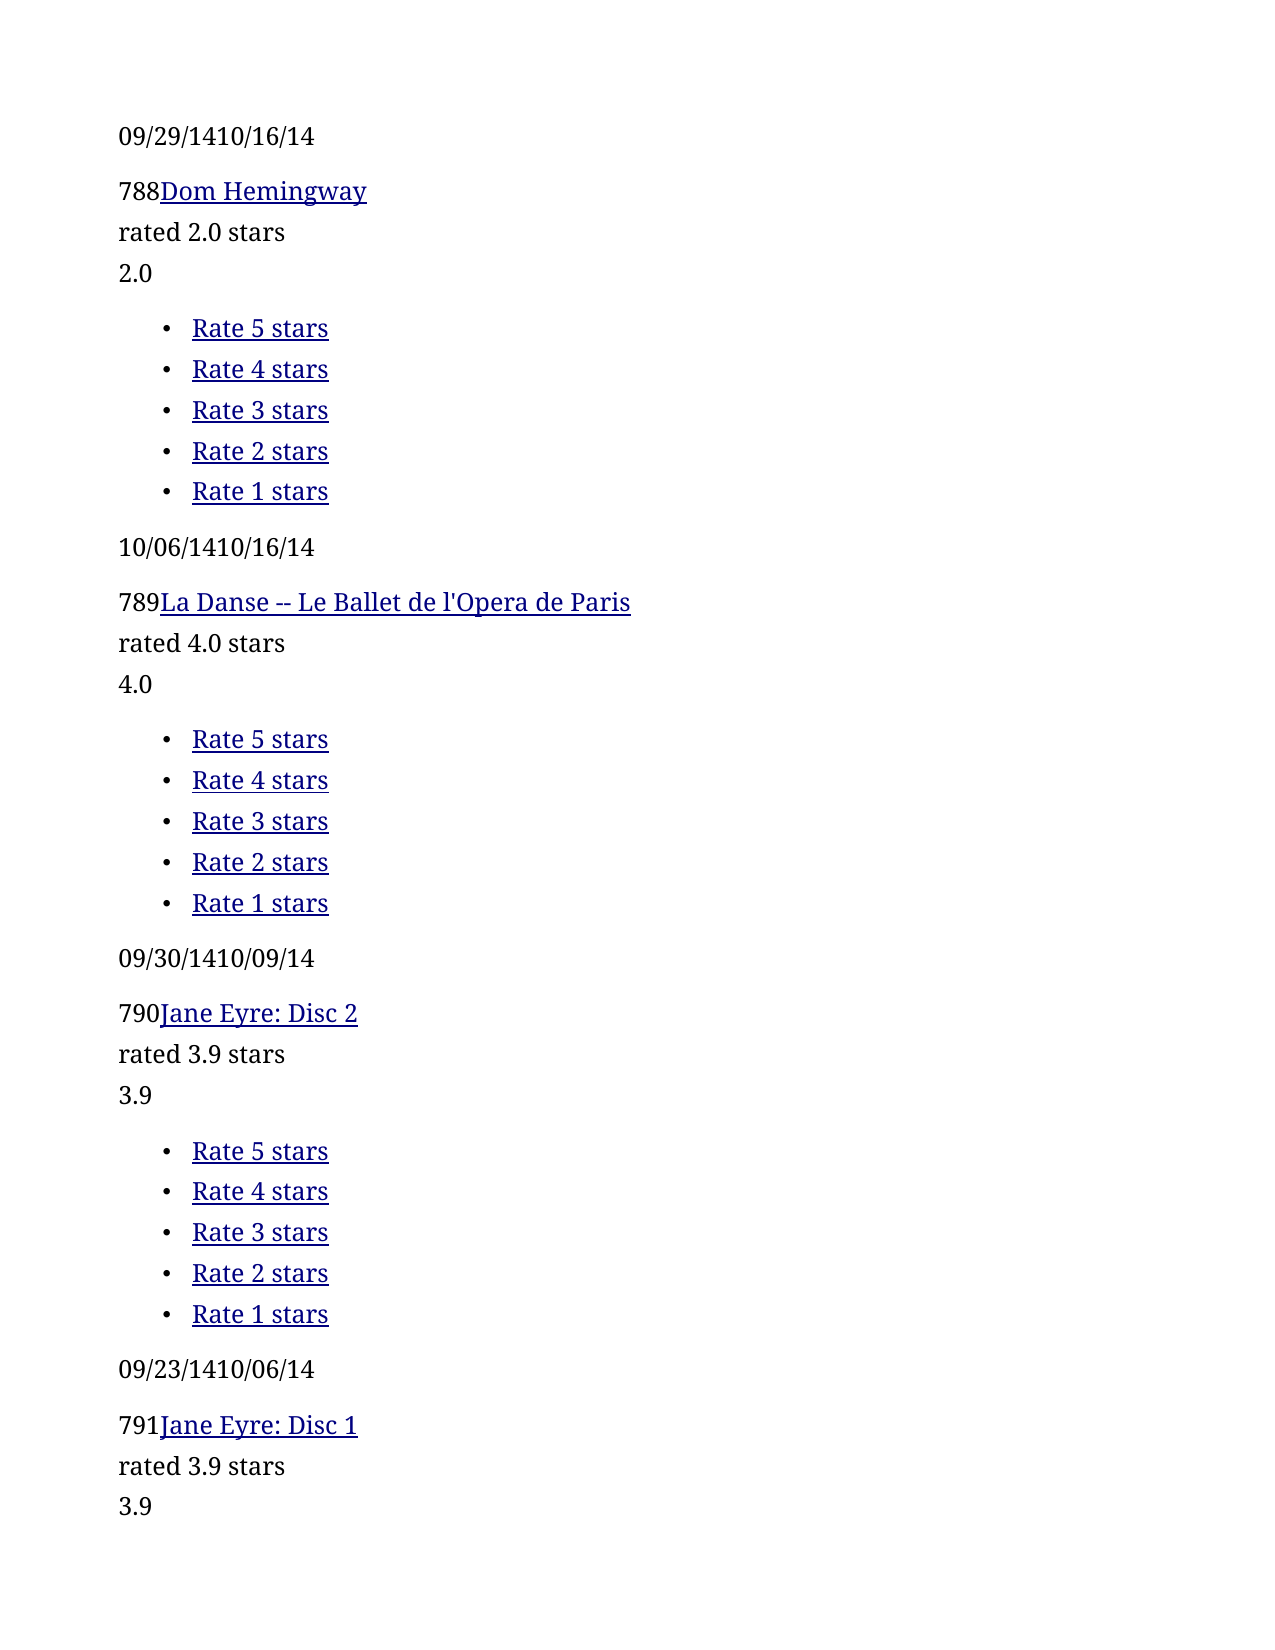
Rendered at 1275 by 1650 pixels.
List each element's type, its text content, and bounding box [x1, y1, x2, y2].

list Rate 5 stars [162, 1133, 1157, 1167]
text 790Jane Eyre: Disc 2 [118, 996, 1157, 1030]
text 789La Danse -- Le Ballet de l'Opera de Paris [118, 585, 1157, 619]
text rated 4.0 stars [118, 626, 1157, 660]
list Rate 2 stars [162, 844, 1157, 878]
text 4.0 [118, 666, 1157, 701]
list Rate 3 stars [162, 803, 1157, 838]
list Rate 4 stars [162, 763, 1157, 797]
list Rate 4 stars [162, 1174, 1157, 1208]
text rated 3.9 stars [118, 1037, 1157, 1071]
text 2.0 [118, 255, 1157, 289]
text 3.9 [118, 1489, 1157, 1523]
text 3.9 [118, 1078, 1157, 1112]
list Rate 2 stars [162, 1256, 1157, 1290]
text 788Dom Hemingway [118, 173, 1157, 208]
text 09/29/1410/16/14 [118, 118, 1157, 152]
list Rate 1 stars [162, 1296, 1157, 1331]
text 10/06/1410/16/14 [118, 529, 1157, 563]
text rated 2.0 stars [118, 214, 1157, 248]
list Rate 3 stars [162, 392, 1157, 426]
text 791Jane Eyre: Disc 1 [118, 1407, 1157, 1441]
text 09/30/1410/09/14 [118, 941, 1157, 975]
list Rate 4 stars [162, 351, 1157, 386]
list Rate 2 stars [162, 433, 1157, 467]
list Rate 5 stars [162, 311, 1157, 345]
list Rate 3 stars [162, 1215, 1157, 1249]
list Rate 1 stars [162, 885, 1157, 919]
text rated 3.9 stars [118, 1448, 1157, 1482]
list Rate 5 stars [162, 722, 1157, 756]
text 09/23/1410/06/14 [118, 1352, 1157, 1386]
list Rate 1 stars [162, 474, 1157, 508]
